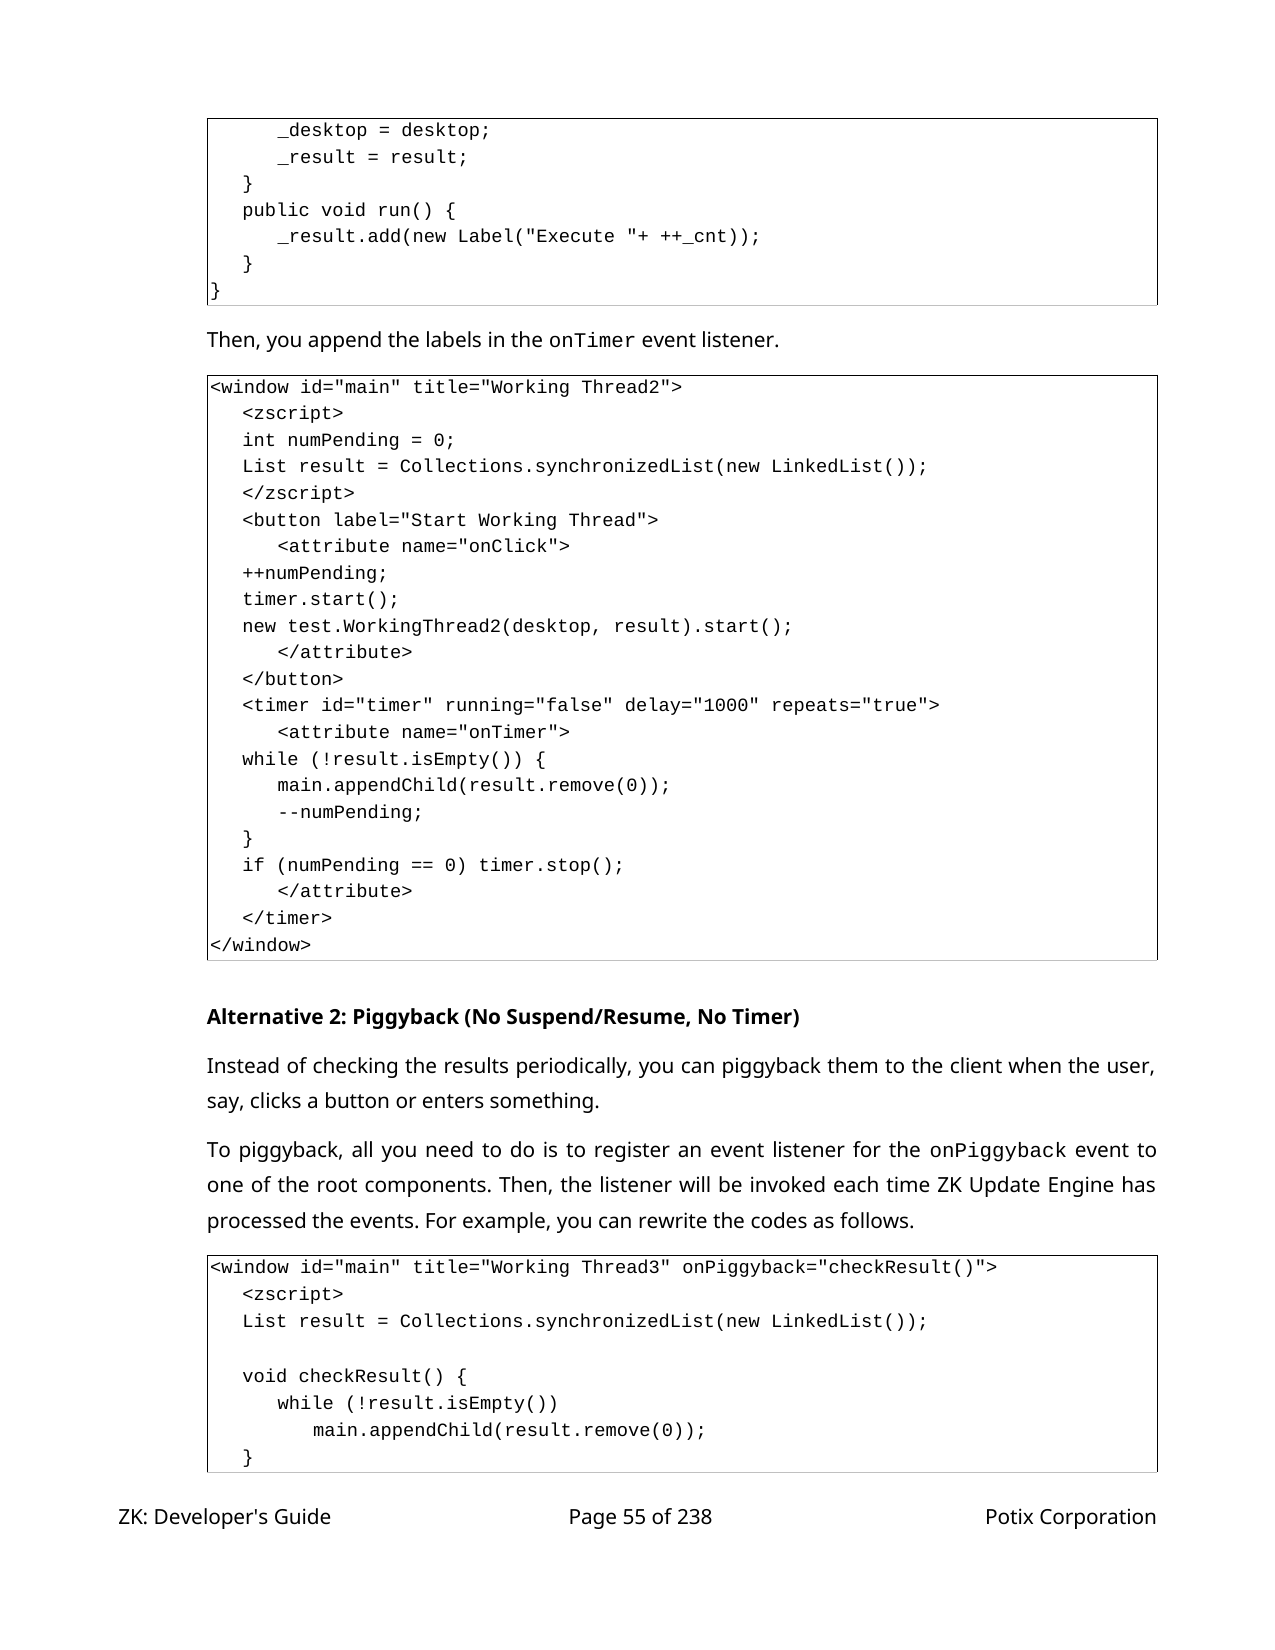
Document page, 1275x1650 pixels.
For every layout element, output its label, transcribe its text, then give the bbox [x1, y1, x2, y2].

text <zscript> [208, 1282, 1157, 1306]
text void checkResult() { [208, 1363, 1157, 1388]
text <window id="main" title="Working Thread3" onPiggyback="checkResult()"> [208, 1256, 1157, 1279]
text _desktop = desktop; _result = result; } public void run() { _result.add(new Label("Execute "+ ++_cnt)); } } [208, 119, 1157, 305]
text Then, you append the labels in the onTimer event listener. [207, 325, 1157, 354]
subtitle Alternative 2: Piggyback (No Suspend/Resume, No Timer) [207, 1002, 1157, 1030]
text To piggyback, all you need to do is to register an event listener for the onPiggyback event to one of the root components. Then, the listener will be invoked each time ZK Update Engine has processed the events. For example, you can rewrite the codes as follows. [207, 1135, 1157, 1234]
text Instead of checking the results periodically, you can piggyback them to the client when the user, say, clicks a button or enters something. [207, 1051, 1157, 1114]
text List result = Collections.synchronizedList(new LinkedList()); [208, 1309, 1157, 1333]
text } [208, 1445, 1157, 1472]
text <window id="main" title="Working Thread2"> <zscript> int numPending = 0; List result = Collections.synchronizedList(new LinkedList()); </zscript> <button label="Start Working Thread"> <attribute name="onClick"> ++numPending; timer.start(); new test.WorkingThread2(desktop, result).start(); </attribute> </button> <timer id="timer" running="false" delay="1000" repeats="true"> <attribute name="onTimer"> while (!result.isEmpty()) { main.appendChild(result.remove(0)); --numPending; } if (numPending == 0) timer.stop(); </attribute> </timer> </window> [208, 376, 1157, 960]
text main.appendChild(result.remove(0)); [208, 1418, 1157, 1442]
text while (!result.isEmpty()) [208, 1391, 1157, 1415]
